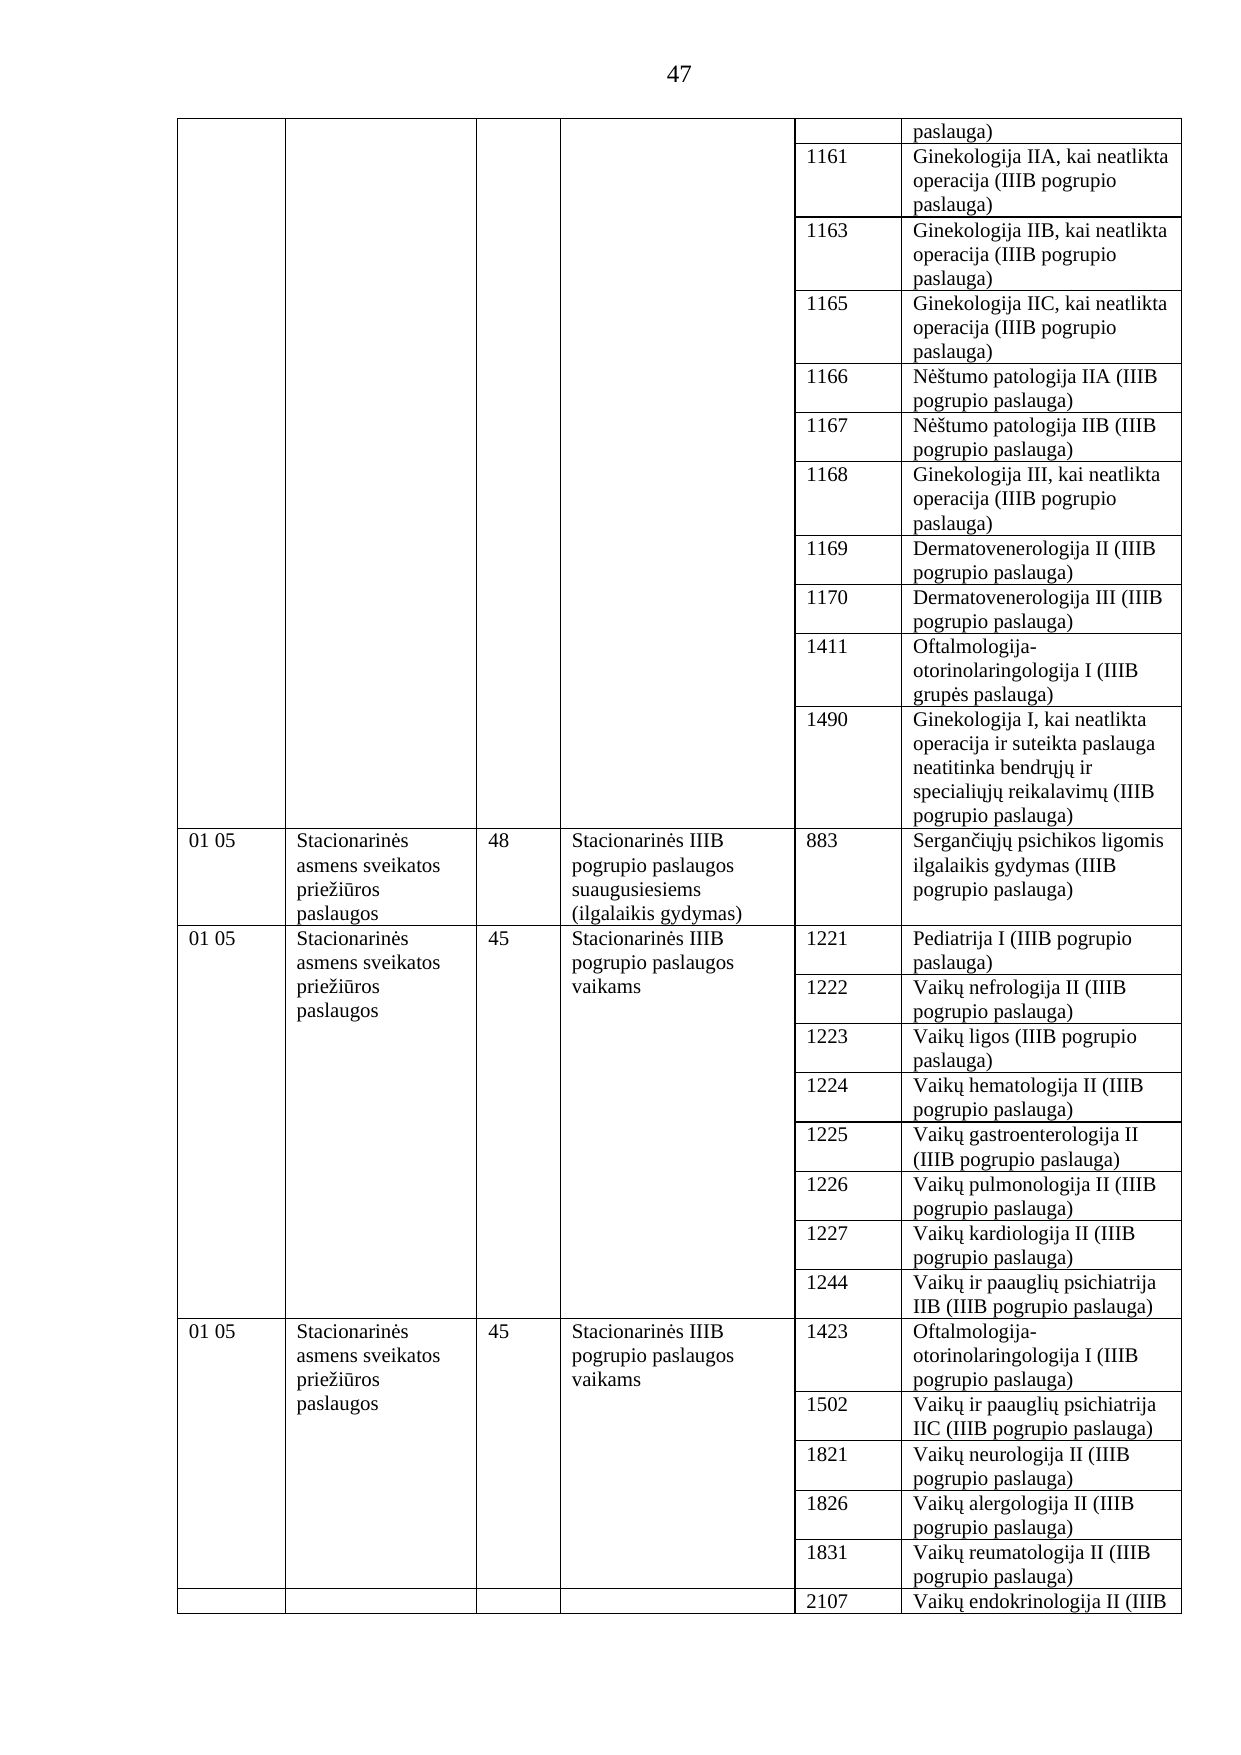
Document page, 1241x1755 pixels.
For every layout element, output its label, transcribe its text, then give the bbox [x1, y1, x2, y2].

table_cell Oftalmologija-otorinolaringologija I (IIIB grupės paslauga) [902, 634, 1181, 706]
table_cell Oftalmologija-otorinolaringologija I (IIIB pogrupio paslauga) [902, 1319, 1181, 1391]
table_cell Vaikų ligos (IIIB pogrupio paslauga) [902, 1024, 1181, 1072]
table_cell [178, 119, 285, 827]
table_cell 1826 [796, 1491, 901, 1539]
table_cell [286, 119, 476, 827]
table_cell 1227 [796, 1221, 901, 1269]
table_cell Dermatovenerologija III (IIIB pogrupio paslauga) [902, 585, 1181, 633]
table_cell Vaikų kardiologija II (IIIB pogrupio paslauga) [902, 1221, 1181, 1269]
table_cell [796, 119, 901, 143]
table_cell 1167 [796, 413, 901, 461]
table_cell Stacionarinės asmens sveikatos priežiūros paslaugos [286, 926, 476, 1318]
table_cell 1165 [796, 291, 901, 363]
table_cell 1166 [796, 364, 901, 412]
table_cell 1225 [796, 1123, 901, 1171]
table_cell 45 [477, 1319, 560, 1588]
table_cell Sergančiųjų psichikos ligomis ilgalaikis gydymas (IIIB pogrupio paslauga) [902, 829, 1181, 925]
table_cell Stacionarinės IIIB pogrupio paslaugos vaikams [561, 926, 794, 1318]
table_cell Ginekologija I, kai neatlikta operacija ir suteikta paslauga neatitinka bendrųjų ir specialiųjų reikalavimų (IIIB pogrupio paslauga) [902, 707, 1181, 827]
table_cell Ginekologija IIB, kai neatlikta operacija (IIIB pogrupio paslauga) [902, 218, 1181, 290]
table_cell Ginekologija III, kai neatlikta operacija (IIIB pogrupio paslauga) [902, 462, 1181, 534]
table_cell 45 [477, 926, 560, 1318]
table_cell Vaikų ir paauglių psichiatrija IIC (IIIB pogrupio paslauga) [902, 1392, 1181, 1440]
table_cell 1223 [796, 1024, 901, 1072]
table_cell Ginekologija IIA, kai neatlikta operacija (IIIB pogrupio paslauga) [902, 144, 1181, 216]
table_cell Vaikų ir paauglių psichiatrija IIB (IIIB pogrupio paslauga) [902, 1270, 1181, 1318]
table_cell 48 [477, 829, 560, 925]
table_cell Nėštumo patologija IIB (IIIB pogrupio paslauga) [902, 413, 1181, 461]
table_cell Stacionarinės asmens sveikatos priežiūros paslaugos [286, 829, 476, 925]
table_cell [477, 1589, 560, 1613]
table_cell 1411 [796, 634, 901, 706]
table_cell Stacionarinės IIIB pogrupio paslaugos vaikams [561, 1319, 794, 1588]
table_cell Stacionarinės IIIB pogrupio paslaugos suaugusiesiems (ilgalaikis gydymas) [561, 829, 794, 925]
table_cell 1161 [796, 144, 901, 216]
table_cell 1170 [796, 585, 901, 633]
table_cell Vaikų alergologija II (IIIB pogrupio paslauga) [902, 1491, 1181, 1539]
table_cell 01 05 [178, 926, 285, 1318]
table_cell 01 05 [178, 1319, 285, 1588]
table_cell Vaikų endokrinologija II (IIIB [902, 1589, 1181, 1613]
table_cell [561, 1589, 794, 1613]
table_cell Vaikų nefrologija II (IIIB pogrupio paslauga) [902, 975, 1181, 1023]
table_cell Dermatovenerologija II (IIIB pogrupio paslauga) [902, 536, 1181, 584]
table_cell Vaikų gastroenterologija II (IIIB pogrupio paslauga) [902, 1123, 1181, 1171]
table_cell 1224 [796, 1073, 901, 1121]
table_cell 1490 [796, 707, 901, 827]
table_cell 883 [796, 829, 901, 925]
table_cell [561, 119, 794, 827]
table_cell 1423 [796, 1319, 901, 1391]
table_cell Vaikų neurologija II (IIIB pogrupio paslauga) [902, 1441, 1181, 1489]
table_cell Vaikų reumatologija II (IIIB pogrupio paslauga) [902, 1540, 1181, 1588]
table_cell 1831 [796, 1540, 901, 1588]
table_cell 1221 [796, 926, 901, 974]
table_cell 2107 [796, 1589, 901, 1613]
table_cell 1222 [796, 975, 901, 1023]
table_cell 1821 [796, 1441, 901, 1489]
table_cell 1169 [796, 536, 901, 584]
table_cell Stacionarinės asmens sveikatos priežiūros paslaugos [286, 1319, 476, 1588]
table_cell Ginekologija IIC, kai neatlikta operacija (IIIB pogrupio paslauga) [902, 291, 1181, 363]
table_cell 01 05 [178, 829, 285, 925]
table_cell Nėštumo patologija IIA (IIIB pogrupio paslauga) [902, 364, 1181, 412]
table_cell [286, 1589, 476, 1613]
table_cell Vaikų hematologija II (IIIB pogrupio paslauga) [902, 1073, 1181, 1121]
table_cell 1226 [796, 1172, 901, 1220]
table_cell Pediatrija I (IIIB pogrupio paslauga) [902, 926, 1181, 974]
table_cell paslauga) [902, 119, 1181, 143]
table_cell 1244 [796, 1270, 901, 1318]
table_cell [178, 1589, 285, 1613]
table_cell Vaikų pulmonologija II (IIIB pogrupio paslauga) [902, 1172, 1181, 1220]
table_cell 1163 [796, 218, 901, 290]
table_cell 1168 [796, 462, 901, 534]
table_cell 1502 [796, 1392, 901, 1440]
table_cell [477, 119, 560, 827]
